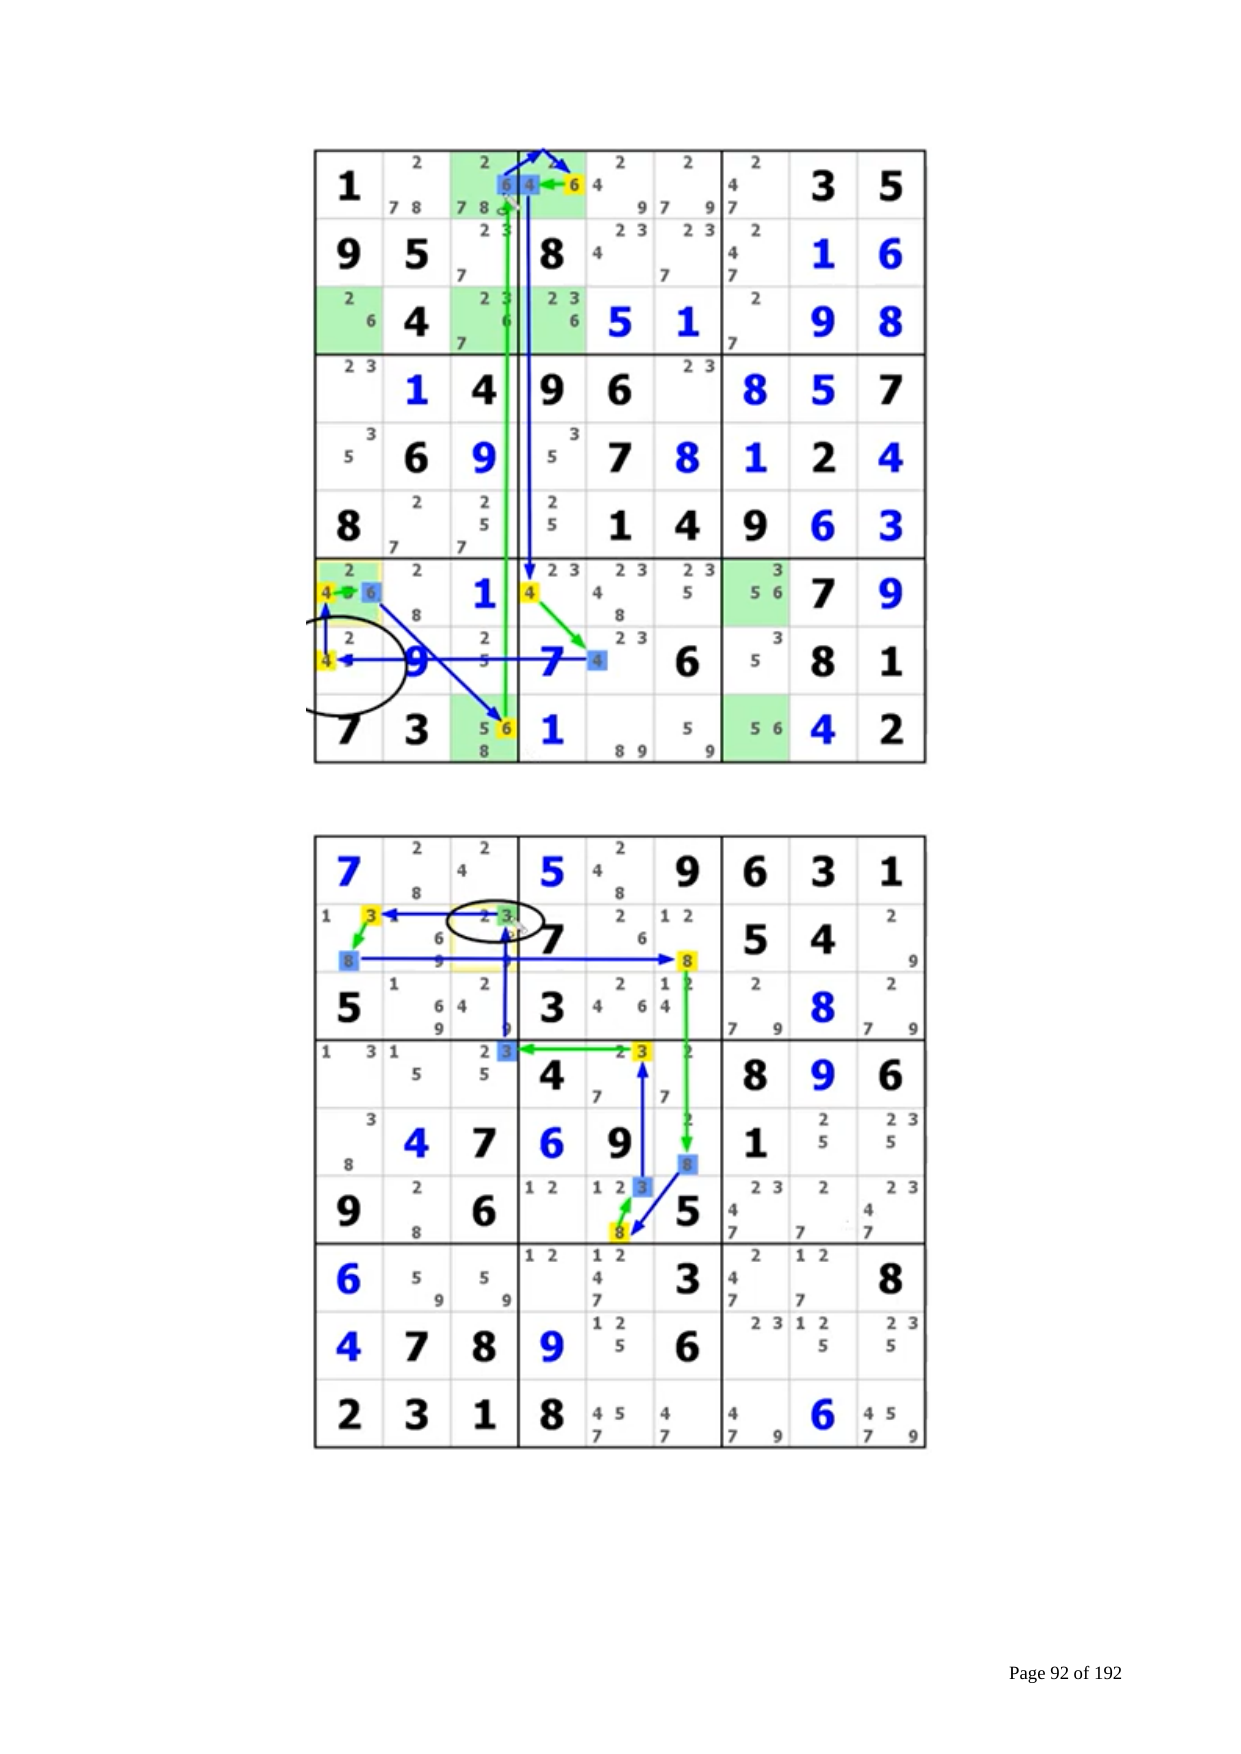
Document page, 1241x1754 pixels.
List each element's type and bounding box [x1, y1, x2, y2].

picture [306, 146, 935, 771]
picture [306, 827, 935, 1456]
